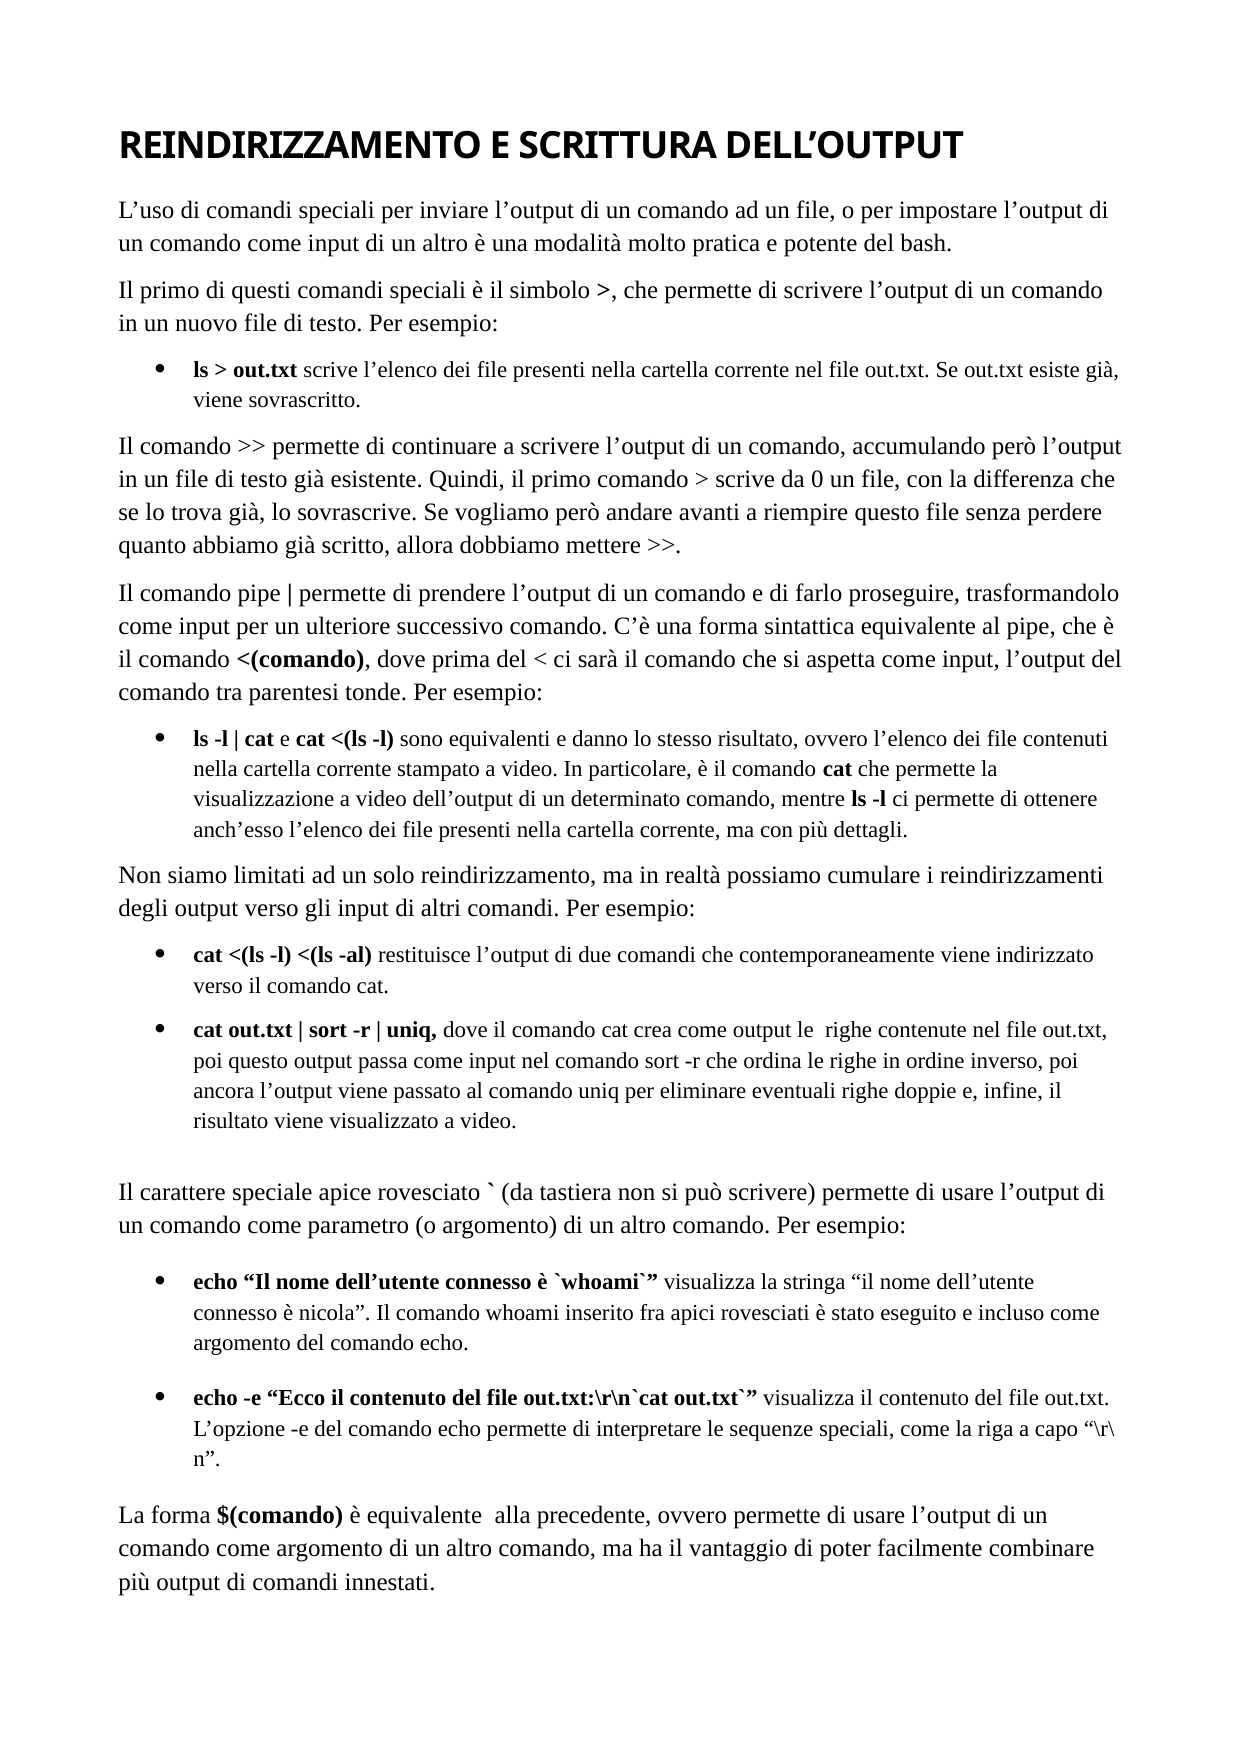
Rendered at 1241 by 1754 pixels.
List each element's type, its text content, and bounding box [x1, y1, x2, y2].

text L’uso di comandi speciali per inviare l’output di un comando ad un file, o per impostare l’output di un comando come input di un altro è una modalità molto pratica e potente del bash. [118, 195, 1122, 256]
list echo -e “Ecco il contenuto del file out.txt:\r\n`cat out.txt`” visualizza il contenuto del file out.txt. L’opzione -e del comando echo permette di interpretare le sequenze speciali, come la riga a capo “\r\n”. [156, 1384, 1122, 1472]
text Il primo di questi comandi speciali è il simbolo >, che permette di scrivere l’output di un comando in un nuovo file di testo. Per esempio: [118, 275, 1122, 337]
text Il comando >> permette di continuare a scrivere l’output di un comando, accumulando però l’output in un file di testo già esistente. Quindi, il primo comando > scrive da 0 un file, con la differenza che se lo trova già, lo sovrascrive. Se vogliamo però andare avanti a riempire questo file senza perdere quanto abbiamo già scritto, allora dobbiamo mettere >>. [118, 431, 1122, 559]
list echo “Il nome dell’utente connesso è `whoami`” visualizza la stringa “il nome dell’utente connesso è nicola”. Il comando whoami inserito fra apici rovesciati è stato eseguito e incluso come argomento del comando echo. [156, 1268, 1122, 1356]
subtitle REINDIRIZZAMENTO E SCRITTURA DELL’OUTPUT [118, 118, 1122, 169]
text La forma $(comando) è equivalente alla precedente, ovvero permette di usare l’output di un comando come argomento di un altro comando, ma ha il vantaggio di poter facilmente combinare più output di comandi innestati. [118, 1501, 1122, 1595]
list ls > out.txt scrive l’elenco dei file presenti nella cartella corrente nel file out.txt. Se out.txt esiste già, viene sovrascritto. [156, 356, 1122, 413]
list ls -l | cat e cat <(ls -l) sono equivalenti e danno lo stesso risultato, ovvero l’elenco dei file contenuti nella cartella corrente stampato a video. In particolare, è il comando cat che permette la visualizzazione a video dell’output di un determinato comando, mentre ls -l ci permette di ottenere anch’esso l’elenco dei file presenti nella cartella corrente, ma con più dettagli. [156, 725, 1122, 842]
list cat out.txt | sort -r | uniq, dove il comando cat crea come output le righe contenute nel file out.txt, poi questo output passa come input nel comando sort -r che ordina le righe in ordine inverso, poi ancora l’output viene passato al comando uniq per eliminare eventuali righe doppie e, infine, il risultato viene visualizzato a video. [156, 1017, 1122, 1134]
text Il carattere speciale apice rovesciato ` (da tastiera non si può scrivere) permette di usare l’output di un comando come parametro (o argomento) di un altro comando. Per esempio: [118, 1177, 1122, 1239]
list cat <(ls -l) <(ls -al) restituisce l’output di due comandi che contemporaneamente viene indirizzato verso il comando cat. [156, 941, 1122, 998]
text Non siamo limitati ad un solo reindirizzamento, ma in realtà possiamo cumulare i reindirizzamenti degli output verso gli input di altri comandi. Per esempio: [118, 861, 1122, 922]
text Il comando pipe | permette di prendere l’output di un comando e di farlo proseguire, trasformandolo come input per un ulteriore successivo comando. C’è una forma sintattica equivalente al pipe, che è il comando <(comando), dove prima del < ci sarà il comando che si aspetta come input, l’output del comando tra parentesi tonde. Per esempio: [118, 578, 1122, 706]
